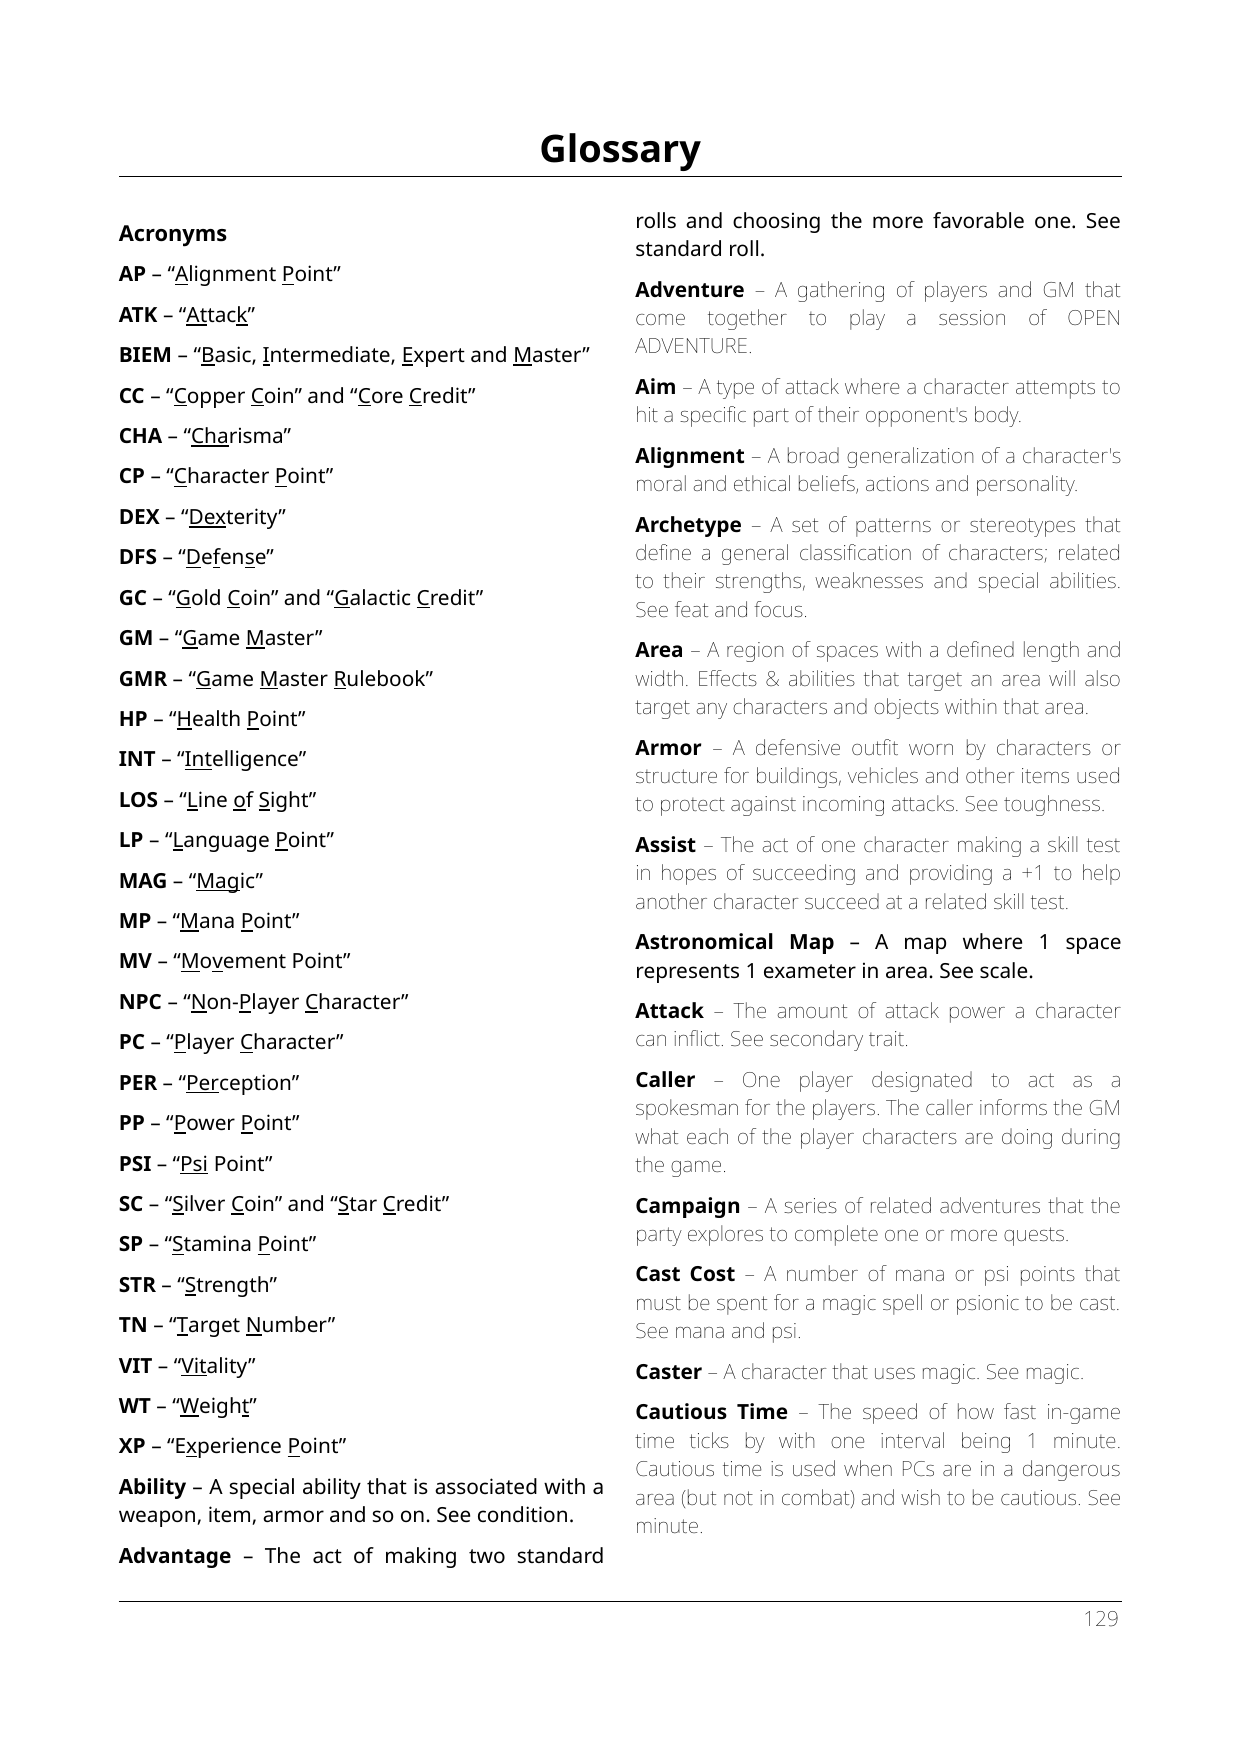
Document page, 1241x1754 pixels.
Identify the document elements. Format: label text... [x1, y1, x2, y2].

text LP – “Language Point” [118, 825, 605, 854]
text LOS – “Line of Sight” [118, 785, 605, 813]
text DFS – “Defense” [118, 542, 605, 571]
text SC – “Silver Coin” and “Star Credit” [118, 1189, 605, 1218]
text Caster – A character that uses magic. See magic. [635, 1357, 1122, 1385]
text CHA – “Charisma” [118, 421, 605, 450]
text Aim – A type of attack where a character attempts to hit a specific part of their opponent's body. [635, 372, 1122, 429]
text PER – “Perception” [118, 1068, 605, 1096]
text AP – “Alignment Point” [118, 259, 605, 288]
text Ability – A special ability that is associated with a weapon, item, armor and so on. See condition. [118, 1472, 605, 1529]
text SP – “Stamina Point” [118, 1229, 605, 1258]
text Caller – One player designated to act as a spokesman for the players. The caller informs the GM what each of the player characters are doing during the game. [635, 1065, 1122, 1179]
text XP – “Experience Point” [118, 1432, 605, 1460]
text Cast Cost – A number of mana or psi points that must be spent for a magic spell or psionic to be cast. See mana and psi. [635, 1259, 1122, 1345]
text HP – “Health Point” [118, 704, 605, 733]
text BIEM – “Basic, Intermediate, Expert and Master” [118, 340, 605, 369]
text VIT – “Vitality” [118, 1351, 605, 1379]
text Acronyms [118, 218, 605, 248]
text WT – “Weight” [118, 1391, 605, 1420]
text MP – “Mana Point” [118, 906, 605, 935]
text DEX – “Dexterity” [118, 502, 605, 531]
text Alignment – A broad generalization of a character's moral and ethical beliefs, actions and personality. [635, 441, 1122, 498]
text STR – “Strength” [118, 1270, 605, 1298]
text MAG – “Magic” [118, 866, 605, 894]
text Cautious Time – The speed of how fast in-game time ticks by with one interval being 1 minute. Cautious time is used when PCs are in a dangerous area (but not in combat) and wish to be cautious. See minute. [635, 1397, 1122, 1539]
text GMR – “Game Master Rulebook” [118, 664, 605, 692]
text ATK – “Attack” [118, 300, 605, 328]
text PC – “Player Character” [118, 1027, 605, 1056]
text CC – “Copper Coin” and “Core Credit” [118, 381, 605, 409]
text GM – “Game Master” [118, 623, 605, 652]
text Advantage – The act of making two standard [118, 1541, 605, 1569]
text Attack – The amount of attack power a character can inflict. See secondary trait. [635, 996, 1122, 1053]
text PSI – “Psi Point” [118, 1149, 605, 1177]
text NPC – “Non-Player Character” [118, 987, 605, 1016]
text rolls and choosing the more favorable one. See standard roll. [635, 206, 1122, 263]
text Astronomical Map – A map where 1 space represents 1 exameter in area. See scale. [635, 927, 1122, 984]
text Area – A region of spaces with a defined length and width. Effects & abilities that target an area will also target any characters and objects within that area. [635, 635, 1122, 721]
text Armor – A defensive outfit worn by characters or structure for buildings, vehicles and other items used to protect against incoming attacks. See toughness. [635, 733, 1122, 818]
text Adventure – A gathering of players and GM that come together to play a session of OPEN ADVENTURE. [635, 275, 1122, 360]
text GC – “Gold Coin” and “Galactic Credit” [118, 583, 605, 611]
text Assist – The act of one character making a skill test in hopes of succeeding and providing a +1 to help another character succeed at a related skill test. [635, 830, 1122, 915]
text TN – “Target Number” [118, 1310, 605, 1339]
text CP – “Character Point” [118, 462, 605, 490]
text Campaign – A series of related adventures that the party explores to complete one or more quests. [635, 1191, 1122, 1248]
text MV – “Movement Point” [118, 947, 605, 975]
text PP – “Power Point” [118, 1108, 605, 1137]
text Archetype – A set of patterns or stereotypes that define a general classification of characters; related to their strengths, weaknesses and special abilities. See feat and focus. [635, 510, 1122, 623]
text INT – “Intelligence” [118, 744, 605, 773]
